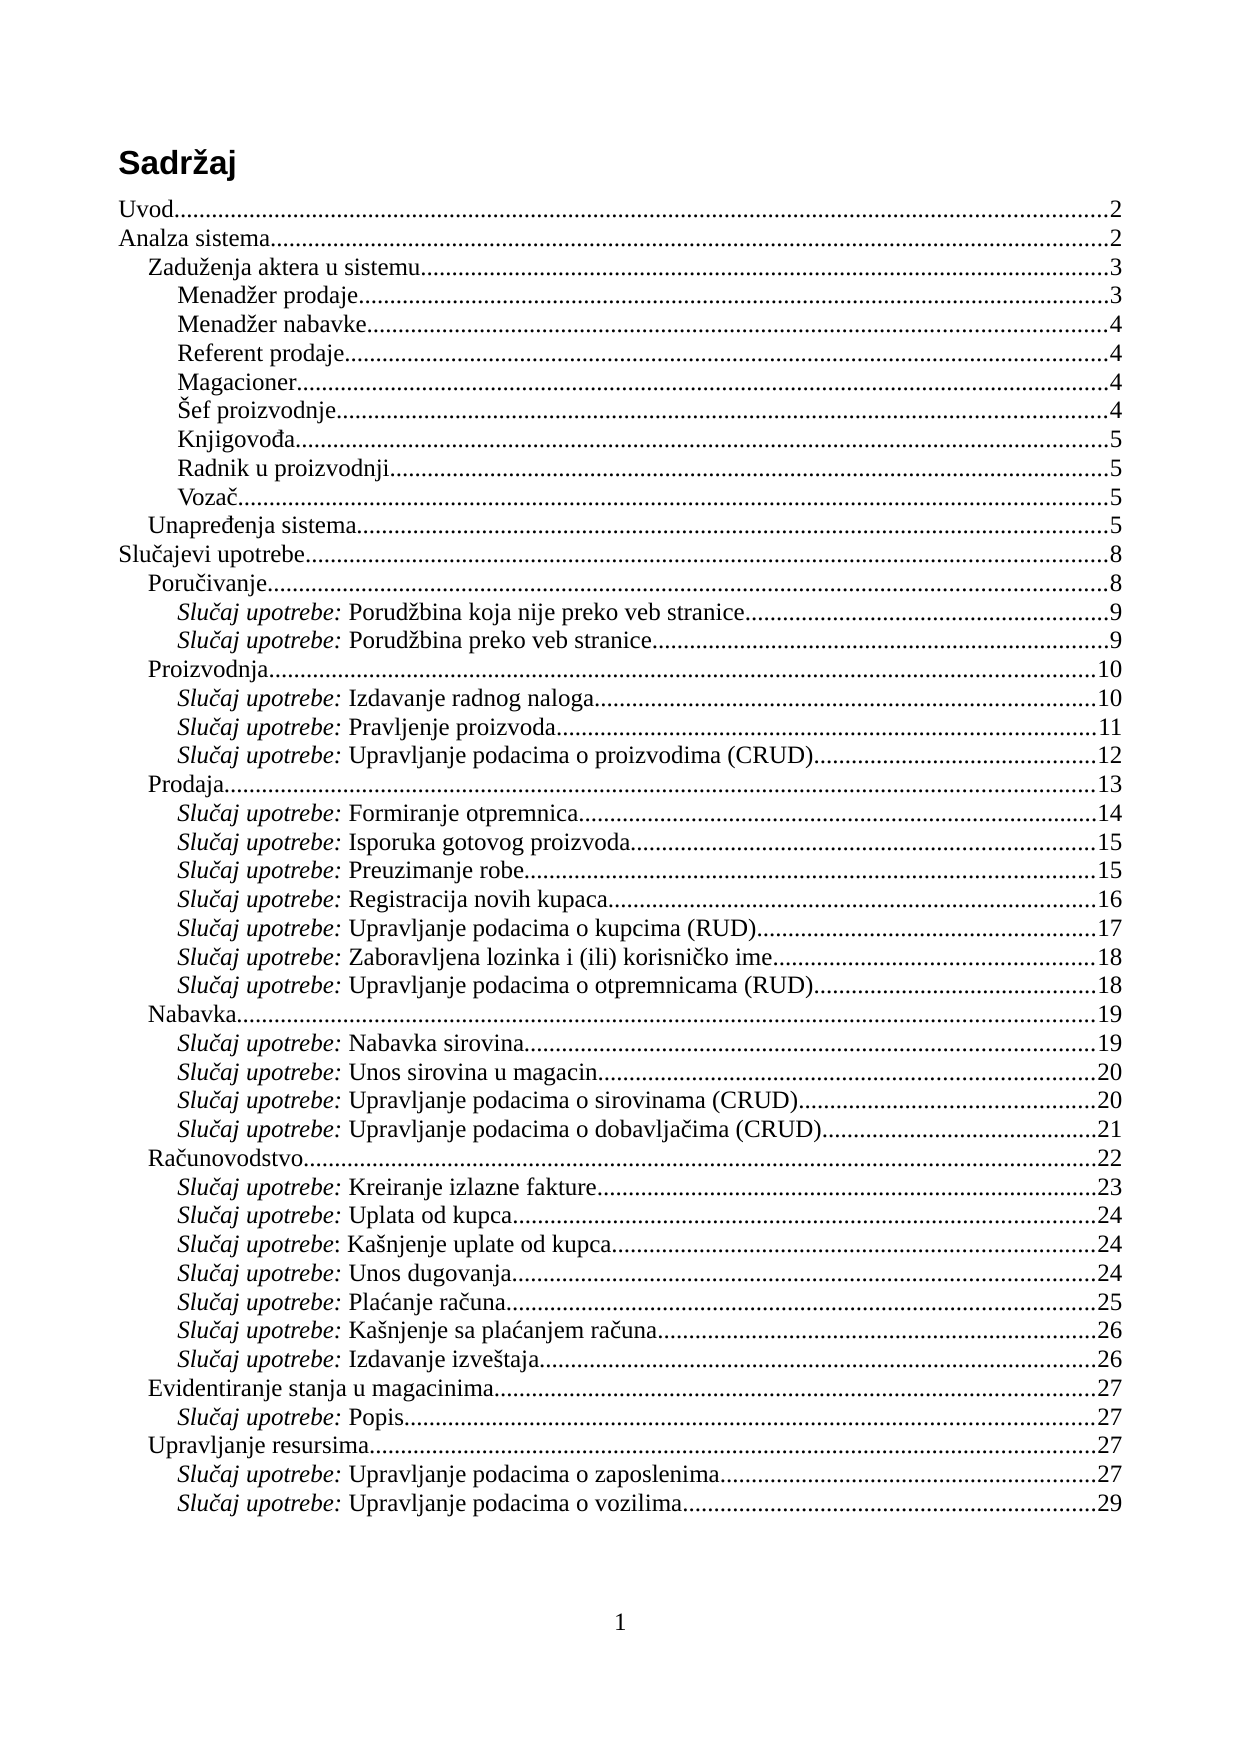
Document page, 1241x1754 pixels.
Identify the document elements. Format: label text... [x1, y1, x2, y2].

text Šef proizvodnje 4 [177, 395, 1122, 424]
subtitle Sadržaj [118, 143, 1122, 182]
text Knjigovođa 5 [177, 424, 1122, 453]
text Slučaj upotrebe: Registracija novih kupaca 16 [177, 884, 1122, 913]
text Menadžer prodaje 3 [177, 280, 1122, 309]
text Slučaj upotrebe: Formiranje otpremnica 14 [177, 798, 1122, 827]
text Nabavka 19 [148, 999, 1122, 1028]
text Slučaj upotrebe: Upravljanje podacima o otpremnicama (RUD) 18 [177, 970, 1122, 999]
text Slučaj upotrebe: Nabavka sirovina 19 [177, 1028, 1122, 1057]
text Magacioner 4 [177, 367, 1122, 395]
text Referent prodaje 4 [177, 338, 1122, 367]
text Slučaj upotrebe: Kašnjenje sa plaćanjem računa 26 [177, 1315, 1122, 1344]
text Slučaj upotrebe: Kašnjenje uplate od kupca 24 [177, 1229, 1122, 1258]
text Slučaj upotrebe: Izdavanje izveštaja 26 [177, 1344, 1122, 1373]
text Unapređenja sistema 5 [148, 510, 1122, 539]
text Uvod 2 [118, 194, 1122, 223]
text Analza sistema 2 [118, 223, 1122, 252]
text Slučaj upotrebe: Porudžbina preko veb stranice 9 [177, 625, 1122, 654]
text Evidentiranje stanja u magacinima 27 [148, 1373, 1122, 1402]
text Slučaj upotrebe: Porudžbina koja nije preko veb stranice 9 [177, 597, 1122, 625]
text Slučaj upotrebe: Upravljanje podacima o sirovinama (CRUD) 20 [177, 1085, 1122, 1114]
text Radnik u proizvodnji 5 [177, 453, 1122, 482]
text Slučaj upotrebe: Upravljanje podacima o zaposlenima 27 [177, 1459, 1122, 1488]
text Slučaj upotrebe: Kreiranje izlazne fakture 23 [177, 1172, 1122, 1200]
text Menadžer nabavke 4 [177, 309, 1122, 338]
text Slučaj upotrebe: Popis 27 [177, 1402, 1122, 1430]
text Prodaja 13 [148, 769, 1122, 798]
text Slučaj upotrebe: Unos dugovanja 24 [177, 1258, 1122, 1287]
text Slučaj upotrebe: Plaćanje računa 25 [177, 1287, 1122, 1315]
text Slučaj upotrebe: Izdavanje radnog naloga 10 [177, 683, 1122, 712]
text Upravljanje resursima 27 [148, 1430, 1122, 1459]
text Slučajevi upotrebe 8 [118, 539, 1122, 568]
text Proizvodnja 10 [148, 654, 1122, 683]
text Slučaj upotrebe: Upravljanje podacima o vozilima 29 [177, 1488, 1122, 1517]
text Slučaj upotrebe: Upravljanje podacima o kupcima (RUD) 17 [177, 913, 1122, 942]
text Slučaj upotrebe: Pravljenje proizvoda 11 [177, 712, 1122, 740]
text Slučaj upotrebe: Preuzimanje robe 15 [177, 855, 1122, 884]
text Računovodstvo 22 [148, 1143, 1122, 1172]
text Slučaj upotrebe: Unos sirovina u magacin 20 [177, 1057, 1122, 1085]
text Slučaj upotrebe: Uplata od kupca 24 [177, 1200, 1122, 1229]
text Poručivanje 8 [148, 568, 1122, 597]
text Slučaj upotrebe: Zaboravljena lozinka i (ili) korisničko ime 18 [177, 942, 1122, 970]
text Vozač 5 [177, 482, 1122, 510]
text Slučaj upotrebe: Upravljanje podacima o proizvodima (CRUD) 12 [177, 740, 1122, 769]
text Slučaj upotrebe: Isporuka gotovog proizvoda 15 [177, 827, 1122, 855]
text Slučaj upotrebe: Upravljanje podacima o dobavljačima (CRUD) 21 [177, 1114, 1122, 1143]
text Zaduženja aktera u sistemu 3 [148, 252, 1122, 280]
